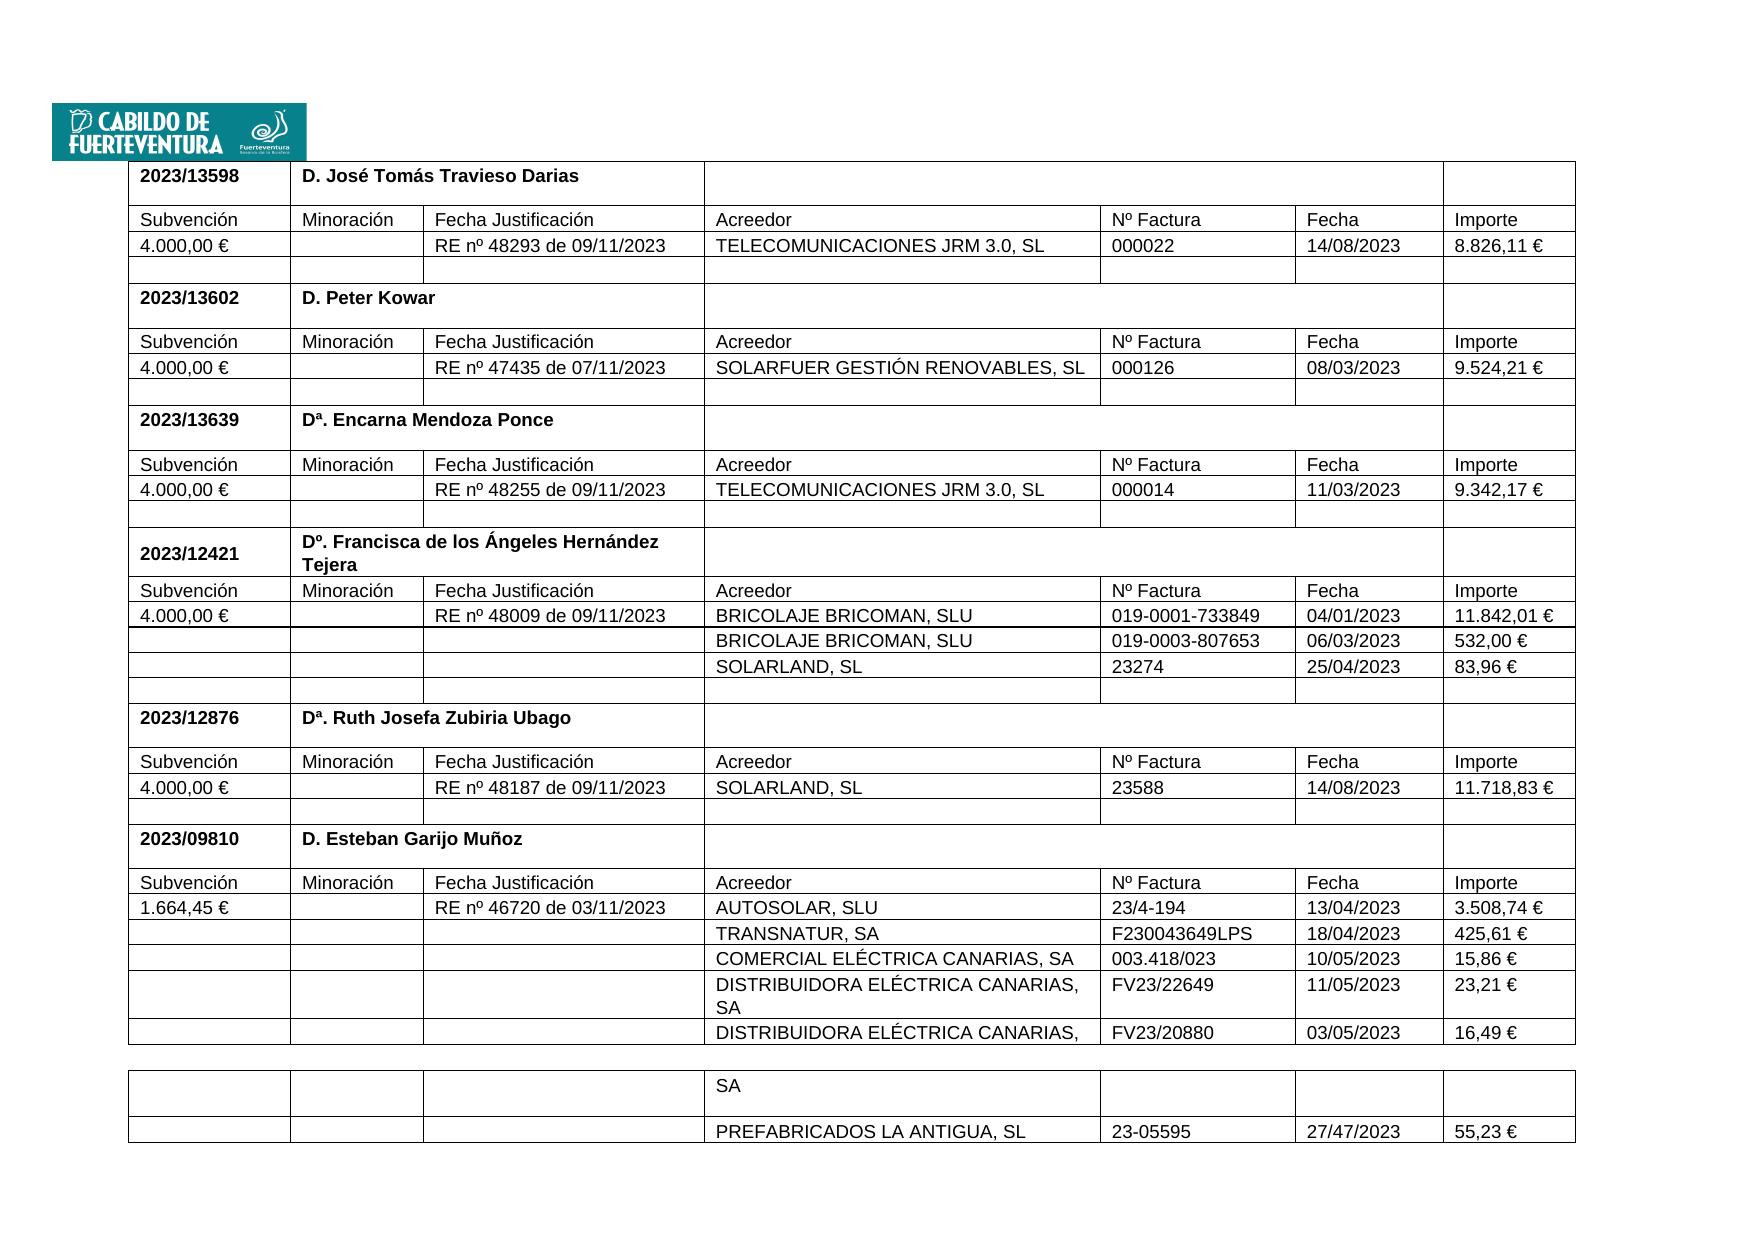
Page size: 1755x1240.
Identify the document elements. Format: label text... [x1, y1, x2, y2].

table_cell 55,23 € [1444, 1117, 1575, 1142]
table_cell 18/04/2023 [1296, 920, 1443, 944]
table_cell 532,00 € [1444, 628, 1575, 652]
table_cell [1296, 379, 1443, 405]
table_cell [705, 799, 1100, 823]
table_cell Importe [1444, 869, 1575, 893]
table_cell TELECOMUNICACIONES JRM 3.0, SL [705, 232, 1100, 256]
table_cell 03/05/2023 [1296, 1019, 1443, 1043]
table_cell RE nº 48187 de 09/11/2023 [424, 774, 704, 798]
table_cell RE nº 48293 de 09/11/2023 [424, 232, 704, 256]
table_cell 11.718,83 € [1444, 774, 1575, 798]
table_cell Subvención [129, 329, 290, 353]
table_cell [291, 379, 423, 405]
table_cell SOLARLAND, SL [705, 774, 1100, 798]
table_cell [1101, 799, 1295, 823]
table_cell 23-05595 [1101, 1117, 1295, 1142]
table_cell [705, 704, 1100, 747]
table_cell Subvención [129, 451, 290, 475]
table_cell DISTRIBUIDORA ELÉCTRICA CANARIAS, SA [705, 971, 1100, 1018]
table_cell 000014 [1101, 476, 1295, 500]
table_cell 23,21 € [1444, 971, 1575, 1018]
table_cell [1444, 704, 1575, 747]
table_header [1444, 1071, 1575, 1116]
table_cell 2023/13602 [129, 284, 290, 327]
table_cell [291, 628, 423, 652]
table_cell RE nº 48255 de 09/11/2023 [424, 476, 704, 500]
table_cell Subvención [129, 748, 290, 773]
table_cell [1444, 406, 1575, 449]
table_cell [129, 971, 290, 1018]
table_cell Nº Factura [1101, 329, 1295, 353]
table_cell Fecha [1296, 577, 1443, 601]
table_cell 3.508,74 € [1444, 894, 1575, 919]
table_cell 83,96 € [1444, 653, 1575, 677]
table_cell 23/4-194 [1101, 894, 1295, 919]
table_cell [291, 1117, 423, 1142]
table_cell [1295, 825, 1443, 868]
table_cell 11/05/2023 [1296, 971, 1443, 1018]
table_cell [1295, 284, 1443, 327]
table_cell [1295, 704, 1443, 747]
table_cell 2023/12876 [129, 704, 290, 747]
table_cell [424, 971, 704, 1018]
table_cell [705, 678, 1100, 703]
table_cell 15,86 € [1444, 945, 1575, 969]
table_cell 4.000,00 € [129, 602, 290, 626]
table_cell [291, 945, 423, 969]
table_cell Acreedor [705, 451, 1100, 475]
table_cell 019-0001-733849 [1101, 602, 1295, 626]
table_cell 27/47/2023 [1296, 1117, 1443, 1142]
table_cell Acreedor [705, 869, 1100, 893]
table_cell D. Esteban Garijo Muñoz [291, 825, 704, 868]
table_cell Dª. Encarna Mendoza Ponce [291, 406, 704, 449]
table_cell [1444, 678, 1575, 703]
table_cell [291, 501, 423, 527]
table_cell 019-0003-807653 [1101, 628, 1295, 652]
table_cell [705, 528, 1100, 576]
table_cell [424, 379, 704, 405]
table_cell 11.842,01 € [1444, 602, 1575, 626]
table_cell Subvención [129, 206, 290, 231]
table_cell [291, 971, 423, 1018]
table_cell RE nº 48009 de 09/11/2023 [424, 602, 704, 626]
table_cell [424, 920, 704, 944]
table_cell 4.000,00 € [129, 774, 290, 798]
table_cell 425,61 € [1444, 920, 1575, 944]
table_cell Fecha Justificación [424, 451, 704, 475]
table_cell [424, 628, 704, 652]
table_cell [129, 1019, 290, 1043]
table_cell [1444, 379, 1575, 405]
table_cell 04/01/2023 [1296, 602, 1443, 626]
table_cell 23588 [1101, 774, 1295, 798]
table_header [1101, 1071, 1295, 1116]
table_cell [129, 257, 290, 283]
table_cell Acreedor [705, 577, 1100, 601]
table_cell [424, 945, 704, 969]
table_cell SOLARLAND, SL [705, 653, 1100, 677]
table_cell [705, 501, 1100, 527]
table_cell Acreedor [705, 206, 1100, 231]
table_cell [291, 653, 423, 677]
table_cell [1295, 528, 1443, 576]
table_cell [1295, 162, 1443, 205]
table_cell [705, 379, 1100, 405]
table_header [1296, 1071, 1443, 1116]
table_cell [291, 257, 423, 283]
table_cell Nº Factura [1101, 748, 1295, 773]
table_cell [129, 501, 290, 527]
table_cell [1100, 162, 1295, 205]
table_cell Acreedor [705, 748, 1100, 773]
table_cell 10/05/2023 [1296, 945, 1443, 969]
table_cell D. Peter Kowar [291, 284, 704, 327]
table_cell 000022 [1101, 232, 1295, 256]
table_cell [291, 354, 423, 378]
table_cell Fecha [1296, 869, 1443, 893]
table_cell [291, 476, 423, 500]
table_cell 25/04/2023 [1296, 653, 1443, 677]
table_cell [291, 602, 423, 626]
table_cell Nº Factura [1101, 577, 1295, 601]
table_cell TELECOMUNICACIONES JRM 3.0, SL [705, 476, 1100, 500]
table_cell 2023/13639 [129, 406, 290, 449]
table_cell Fecha Justificación [424, 748, 704, 773]
table_cell [424, 1019, 704, 1043]
table_cell Minoración [291, 451, 423, 475]
table_cell [705, 825, 1100, 868]
table_cell [291, 920, 423, 944]
table_cell Minoración [291, 329, 423, 353]
table_cell [129, 1117, 290, 1142]
table_cell RE nº 47435 de 07/11/2023 [424, 354, 704, 378]
table_cell [705, 257, 1100, 283]
table_cell [1444, 162, 1575, 205]
table_cell Fecha [1296, 748, 1443, 773]
table_cell [291, 774, 423, 798]
table_cell [1100, 704, 1295, 747]
table_header SA [705, 1071, 1100, 1116]
table_cell [1296, 678, 1443, 703]
table_cell 14/08/2023 [1296, 774, 1443, 798]
table_cell 06/03/2023 [1296, 628, 1443, 652]
table_cell Fecha [1296, 451, 1443, 475]
table_cell [291, 1019, 423, 1043]
table_cell [705, 406, 1100, 449]
table_cell 23274 [1101, 653, 1295, 677]
table_cell Fecha Justificación [424, 206, 704, 231]
table_cell FV23/22649 [1101, 971, 1295, 1018]
table_cell 8.826,11 € [1444, 232, 1575, 256]
table_cell 2023/13598 [129, 162, 290, 205]
table_cell [129, 678, 290, 703]
table_cell D. José Tomás Travieso Darias [291, 162, 704, 205]
table_cell AUTOSOLAR, SLU [705, 894, 1100, 919]
table_cell [291, 894, 423, 919]
table_cell 4.000,00 € [129, 232, 290, 256]
table_cell Nº Factura [1101, 451, 1295, 475]
table_cell [1444, 284, 1575, 327]
table_cell [129, 799, 290, 823]
table_cell [424, 501, 704, 527]
table_cell 4.000,00 € [129, 354, 290, 378]
table_cell 000126 [1101, 354, 1295, 378]
table_cell 003.418/023 [1101, 945, 1295, 969]
table_cell Importe [1444, 206, 1575, 231]
table_cell RE nº 46720 de 03/11/2023 [424, 894, 704, 919]
table_cell [291, 678, 423, 703]
table_cell [705, 284, 1100, 327]
table_cell TRANSNATUR, SA [705, 920, 1100, 944]
table_cell [705, 162, 1100, 205]
picture [52, 103, 307, 161]
table_cell Subvención [129, 869, 290, 893]
table_cell BRICOLAJE BRICOMAN, SLU [705, 628, 1100, 652]
table_cell [1100, 825, 1295, 868]
table_cell PREFABRICADOS LA ANTIGUA, SL [705, 1117, 1100, 1142]
table_cell Nº Factura [1101, 869, 1295, 893]
table_cell 13/04/2023 [1296, 894, 1443, 919]
table_cell [129, 379, 290, 405]
table_cell [1101, 678, 1295, 703]
table_cell 16,49 € [1444, 1019, 1575, 1043]
table_cell Minoración [291, 869, 423, 893]
table_cell [424, 678, 704, 703]
table_cell [1101, 379, 1295, 405]
table_cell [424, 257, 704, 283]
table_cell 9.524,21 € [1444, 354, 1575, 378]
table_cell Fecha Justificación [424, 577, 704, 601]
table_cell [1296, 501, 1443, 527]
table_cell BRICOLAJE BRICOMAN, SLU [705, 602, 1100, 626]
table_cell [291, 799, 423, 823]
table_cell [1444, 257, 1575, 283]
table_cell [129, 653, 290, 677]
table_cell 11/03/2023 [1296, 476, 1443, 500]
table_cell F230043649LPS [1101, 920, 1295, 944]
table_cell [424, 1117, 704, 1142]
table_header [291, 1071, 423, 1116]
table_cell [1444, 825, 1575, 868]
table_cell 9.342,17 € [1444, 476, 1575, 500]
table_header [129, 1071, 290, 1116]
table_cell [129, 920, 290, 944]
table_cell Dª. Ruth Josefa Zubiria Ubago [291, 704, 704, 747]
table_cell [1444, 528, 1575, 576]
table_cell Importe [1444, 748, 1575, 773]
table_cell Fecha Justificación [424, 869, 704, 893]
table_cell 08/03/2023 [1296, 354, 1443, 378]
table_cell [1296, 799, 1443, 823]
table_cell [1101, 501, 1295, 527]
table_cell 14/08/2023 [1296, 232, 1443, 256]
table_cell Minoración [291, 206, 423, 231]
table_cell [1100, 284, 1295, 327]
table_cell [1101, 257, 1295, 283]
table_cell 1.664,45 € [129, 894, 290, 919]
table_cell [1296, 257, 1443, 283]
table_cell Minoración [291, 577, 423, 601]
table_cell COMERCIAL ELÉCTRICA CANARIAS, SA [705, 945, 1100, 969]
table_cell [424, 653, 704, 677]
table_cell DISTRIBUIDORA ELÉCTRICA CANARIAS, [705, 1019, 1100, 1043]
table_cell Dº. Francisca de los Ángeles Hernández Tejera [291, 528, 704, 576]
table_cell [1100, 406, 1295, 449]
table_cell Minoración [291, 748, 423, 773]
table_cell 2023/09810 [129, 825, 290, 868]
table_cell Importe [1444, 451, 1575, 475]
table_cell SOLARFUER GESTIÓN RENOVABLES, SL [705, 354, 1100, 378]
table_cell Fecha [1296, 329, 1443, 353]
table_cell Importe [1444, 577, 1575, 601]
table_cell [129, 945, 290, 969]
table_cell [1100, 528, 1295, 576]
table_cell Nº Factura [1101, 206, 1295, 231]
table_cell Fecha [1296, 206, 1443, 231]
table_cell [424, 799, 704, 823]
table_cell Subvención [129, 577, 290, 601]
table_cell Acreedor [705, 329, 1100, 353]
table_cell Importe [1444, 329, 1575, 353]
table_cell [291, 232, 423, 256]
table_cell FV23/20880 [1101, 1019, 1295, 1043]
table_cell [129, 628, 290, 652]
table_cell [1295, 406, 1443, 449]
table_cell 4.000,00 € [129, 476, 290, 500]
table_cell Fecha Justificación [424, 329, 704, 353]
table_header [424, 1071, 704, 1116]
table_cell 2023/12421 [129, 528, 290, 576]
table_cell [1444, 501, 1575, 527]
table_cell [1444, 799, 1575, 823]
